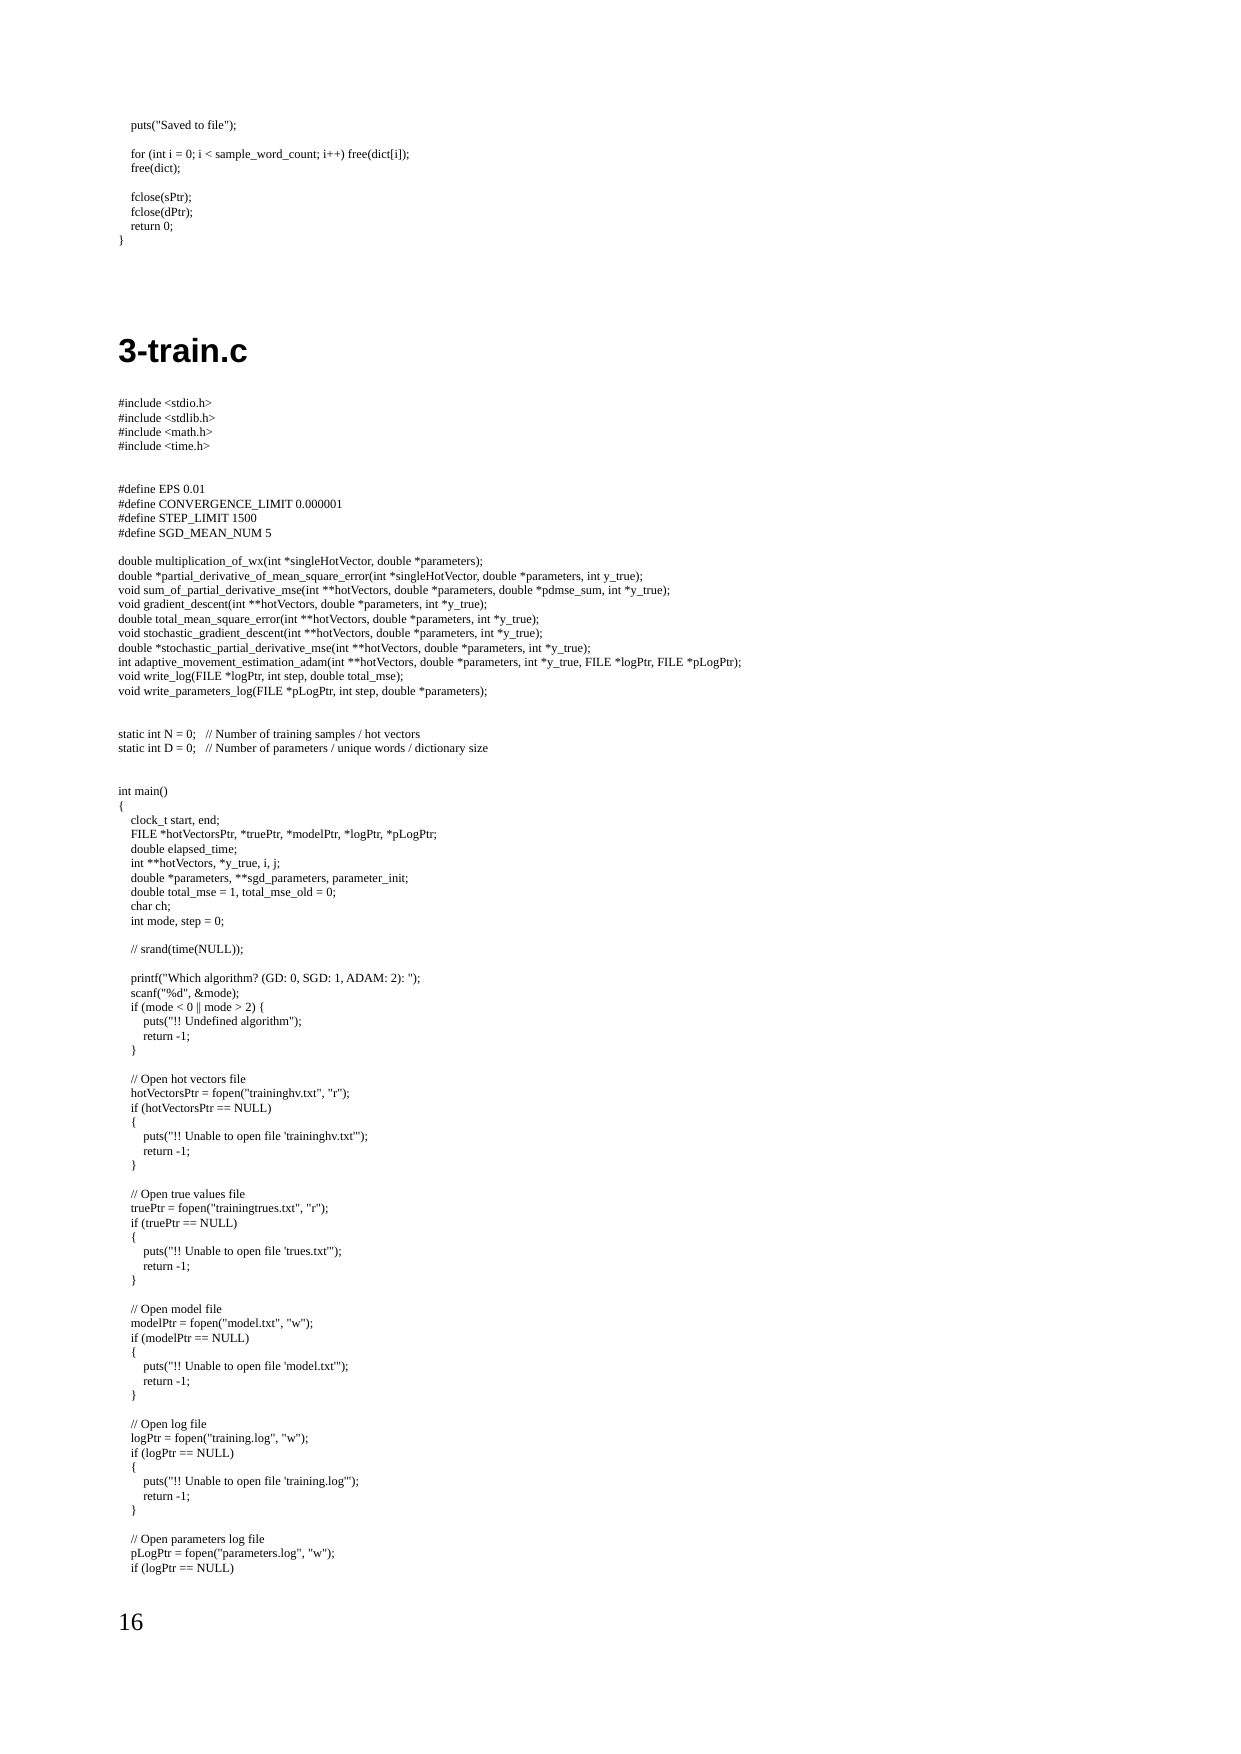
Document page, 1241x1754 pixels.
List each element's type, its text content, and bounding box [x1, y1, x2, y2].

text scanf("%d", &mode); [118, 985, 1122, 1000]
text // srand(time(NULL)); [118, 942, 1122, 957]
text } [118, 1273, 1122, 1287]
text fclose(dPtr); [118, 204, 1122, 219]
text { [118, 1230, 1122, 1244]
text void stochastic_gradient_descent(int **hotVectors, double *parameters, int *y_true); [118, 626, 1122, 640]
text double *stochastic_partial_derivative_mse(int **hotVectors, double *parameters, int *y_true); [118, 640, 1122, 655]
subtitle 3-train.c [118, 331, 1122, 369]
text FILE *hotVectorsPtr, *truePtr, *modelPtr, *logPtr, *pLogPtr; [118, 827, 1122, 842]
text double *partial_derivative_of_mean_square_error(int *singleHotVector, double *parameters, int y_true); [118, 568, 1122, 583]
text double *parameters, **sgd_parameters, parameter_init; [118, 870, 1122, 885]
text truePtr = fopen("trainingtrues.txt", "r"); [118, 1201, 1122, 1215]
text hotVectorsPtr = fopen("traininghv.txt", "r"); [118, 1086, 1122, 1100]
text modelPtr = fopen("model.txt", "w"); [118, 1316, 1122, 1330]
text if (logPtr == NULL) [118, 1560, 1122, 1575]
text { [118, 1115, 1122, 1129]
text void gradient_descent(int **hotVectors, double *parameters, int *y_true); [118, 597, 1122, 612]
text puts("Saved to file"); [118, 118, 1122, 132]
text free(dict); [118, 161, 1122, 176]
text puts("!! Undefined algorithm"); [118, 1014, 1122, 1028]
text if (logPtr == NULL) [118, 1445, 1122, 1460]
text logPtr = fopen("training.log", "w"); [118, 1431, 1122, 1445]
text } [118, 1388, 1122, 1402]
text // Open true values file [118, 1187, 1122, 1201]
text } [118, 1158, 1122, 1172]
text return -1; [118, 1258, 1122, 1273]
text return -1; [118, 1028, 1122, 1043]
text int mode, step = 0; [118, 913, 1122, 928]
text #include <math.h> [118, 425, 1122, 439]
text return -1; [118, 1488, 1122, 1503]
text return -1; [118, 1373, 1122, 1388]
text #include <stdlib.h> [118, 410, 1122, 425]
text #define STEP_LIMIT 1500 [118, 511, 1122, 525]
text clock_t start, end; [118, 813, 1122, 827]
text printf("Which algorithm? (GD: 0, SGD: 1, ADAM: 2): "); [118, 971, 1122, 985]
text if (modelPtr == NULL) [118, 1330, 1122, 1345]
text if (truePtr == NULL) [118, 1215, 1122, 1230]
text #include <time.h> [118, 439, 1122, 453]
text static int D = 0; // Number of parameters / unique words / dictionary size [118, 741, 1122, 755]
text double elapsed_time; [118, 842, 1122, 856]
text puts("!! Unable to open file 'trues.txt'"); [118, 1244, 1122, 1258]
text double total_mean_square_error(int **hotVectors, double *parameters, int *y_true); [118, 612, 1122, 626]
text fclose(sPtr); [118, 190, 1122, 204]
text for (int i = 0; i < sample_word_count; i++) free(dict[i]); [118, 147, 1122, 161]
text int main() [118, 784, 1122, 798]
text double total_mse = 1, total_mse_old = 0; [118, 885, 1122, 899]
text #include <stdio.h> [118, 396, 1122, 410]
text } [118, 1503, 1122, 1517]
text int adaptive_movement_estimation_adam(int **hotVectors, double *parameters, int *y_true, FILE *logPtr, FILE *pLogPtr); [118, 655, 1122, 669]
text #define CONVERGENCE_LIMIT 0.000001 [118, 497, 1122, 511]
text { [118, 1460, 1122, 1474]
text { [118, 1345, 1122, 1359]
text void write_parameters_log(FILE *pLogPtr, int step, double *parameters); [118, 683, 1122, 698]
text void sum_of_partial_derivative_mse(int **hotVectors, double *parameters, double *pdmse_sum, int *y_true); [118, 583, 1122, 597]
text return -1; [118, 1143, 1122, 1158]
text puts("!! Unable to open file 'model.txt'"); [118, 1359, 1122, 1373]
text return 0; [118, 219, 1122, 233]
text #define EPS 0.01 [118, 482, 1122, 497]
text // Open model file [118, 1302, 1122, 1316]
text puts("!! Unable to open file 'training.log'"); [118, 1474, 1122, 1488]
text // Open log file [118, 1417, 1122, 1431]
text // Open parameters log file [118, 1532, 1122, 1546]
text if (hotVectorsPtr == NULL) [118, 1100, 1122, 1115]
text puts("!! Unable to open file 'traininghv.txt'"); [118, 1129, 1122, 1143]
text int **hotVectors, *y_true, i, j; [118, 856, 1122, 870]
text char ch; [118, 899, 1122, 913]
text #define SGD_MEAN_NUM 5 [118, 525, 1122, 540]
text pLogPtr = fopen("parameters.log", "w"); [118, 1546, 1122, 1560]
text void write_log(FILE *logPtr, int step, double total_mse); [118, 669, 1122, 683]
text static int N = 0; // Number of training samples / hot vectors [118, 727, 1122, 741]
text { [118, 798, 1122, 813]
text // Open hot vectors file [118, 1072, 1122, 1086]
text } [118, 1043, 1122, 1057]
text double multiplication_of_wx(int *singleHotVector, double *parameters); [118, 554, 1122, 568]
text } [118, 233, 1122, 247]
text if (mode < 0 || mode > 2) { [118, 1000, 1122, 1014]
